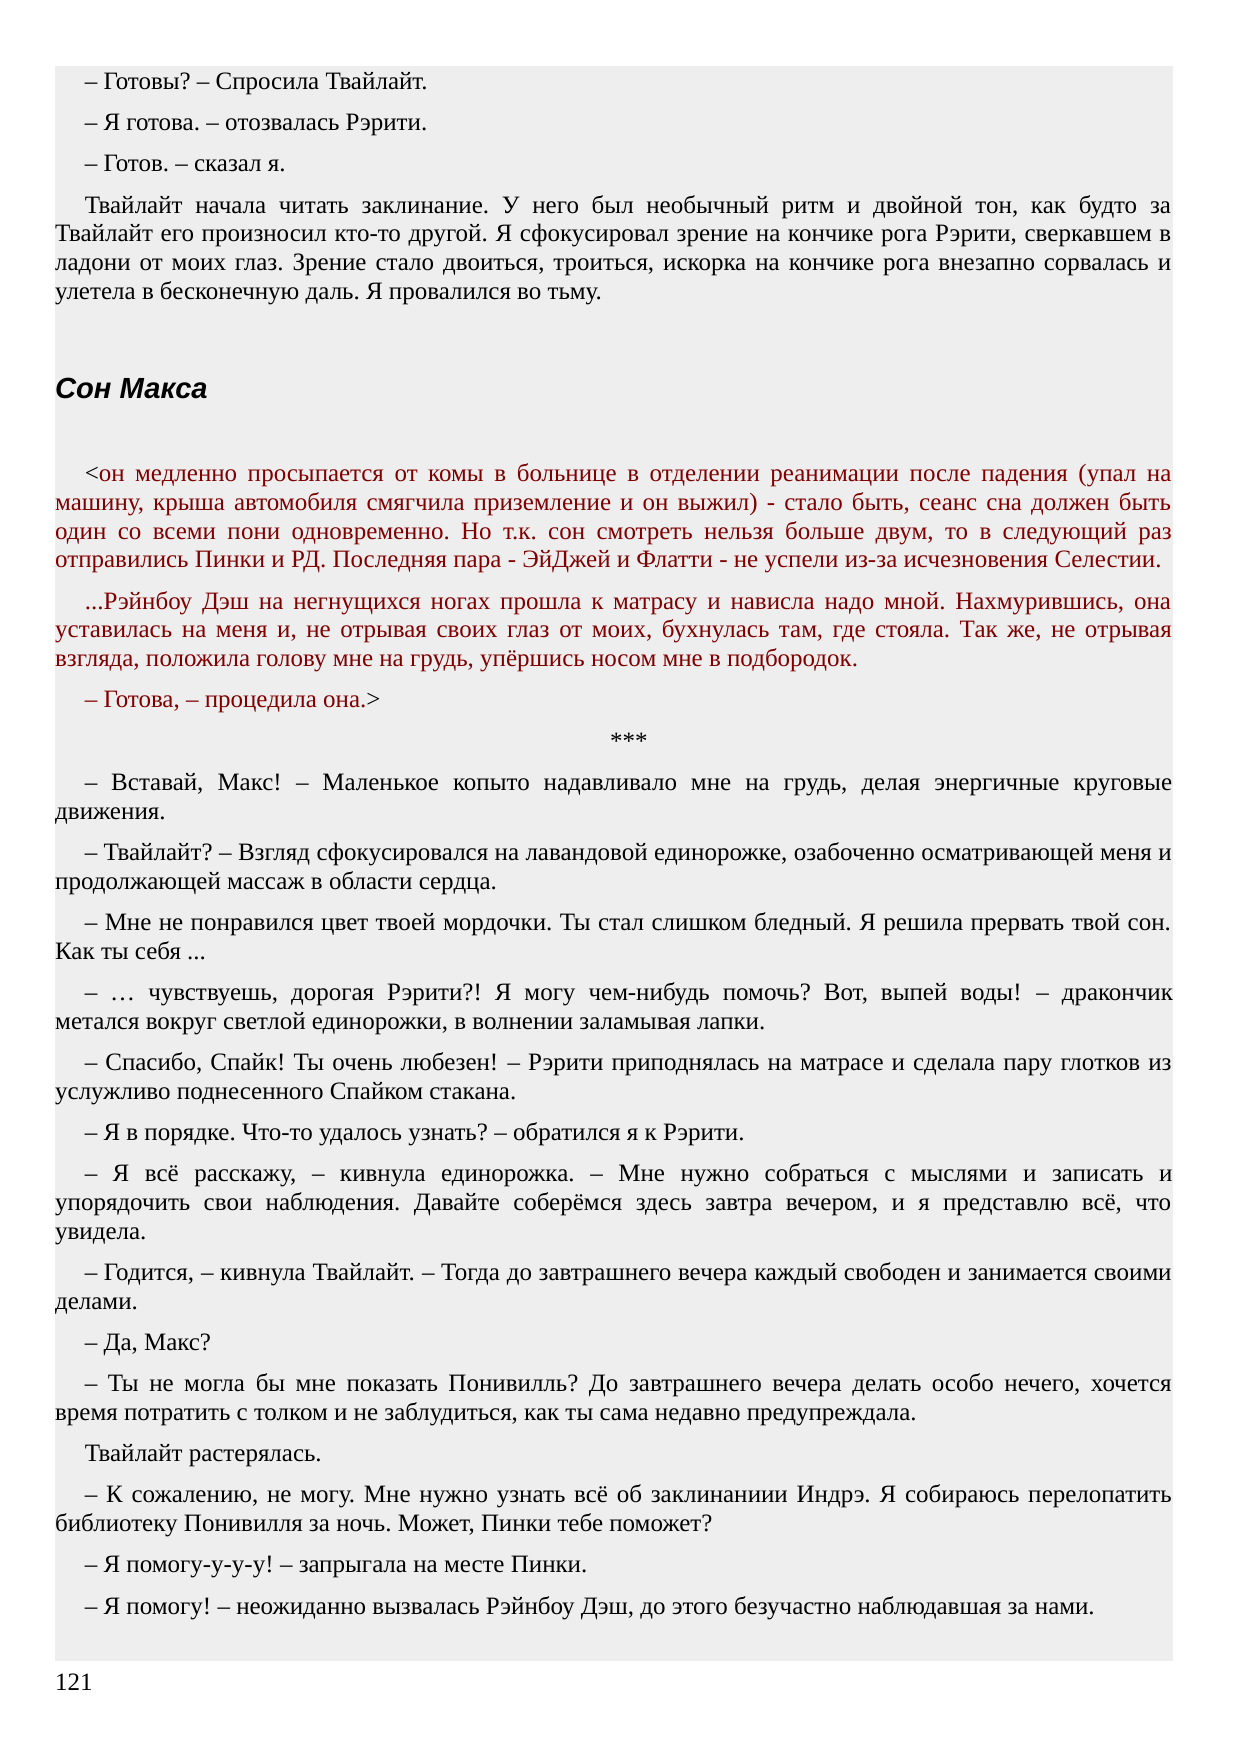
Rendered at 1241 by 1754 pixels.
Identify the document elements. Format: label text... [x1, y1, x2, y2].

text – Готовы? – Спросила Твайлайт. [55, 66, 1173, 95]
subtitle Сон Макса [55, 371, 1173, 404]
text – Готов. – сказал я. [55, 148, 1173, 177]
text – Я помогу! – неожиданно вызвалась Рэйнбоу Дэш, до этого безучастно наблюдавшая за нами. [55, 1591, 1173, 1619]
text – Я в порядке. Что-то удалось узнать? – обратился я к Рэрити. [55, 1117, 1173, 1146]
text – Вставай, Макс! – Маленькое копыто надавливало мне на грудь, делая энергичные круговые движения. [55, 767, 1173, 824]
text – Да, Макс? [55, 1327, 1173, 1356]
text Твайлайт растерялась. [55, 1438, 1173, 1467]
text – Я готова. – отозвалась Рэрити. [55, 107, 1173, 136]
text – Спасибо, Спайк! Ты очень любезен! – Рэрити приподнялась на матрасе и сделала пару глотков из услужливо поднесенного Спайком стакана. [55, 1047, 1173, 1104]
text – Я помогу-у-у-у! – запрыгала на месте Пинки. [55, 1549, 1173, 1578]
text – Твайлайт? – Взгляд сфокусировался на лавандовой единорожке, озабоченно осматривающей меня и продолжающей массаж в области сердца. [55, 837, 1173, 894]
text – … чувствуешь, дорогая Рэрити?! Я могу чем-нибудь помочь? Вот, выпей воды! – дракончик метался вокруг светлой единорожки, в волнении заламывая лапки. [55, 977, 1173, 1034]
text – Готова, – процедила она.> [55, 684, 1173, 713]
text – Я всё расскажу, – кивнула единорожка. – Мне нужно собраться с мыслями и записать и упорядочить свои наблюдения. Давайте соберёмся здесь завтра вечером, и я представлю всё, что увидела. [55, 1158, 1173, 1244]
text – Мне не понравился цвет твоей мордочки. Ты стал слишком бледный. Я решила прервать твой сон. Как ты себя ... [55, 907, 1173, 964]
text <он медленно просыпается от комы в больнице в отделении реанимации после падения (упал на машину, крыша автомобиля смягчила приземление и он выжил) - стало быть, сеанс сна должен быть один со всеми пони одновременно. Но т.к. сон смотреть нельзя больше двум, то в следующий раз отправились Пинки и РД. Последняя пара - ЭйДжей и Флатти - не успели из-за исчезновения Селестии. [55, 458, 1173, 573]
text – Ты не могла бы мне показать Понивилль? До завтрашнего вечера делать особо нечего, хочется время потратить с толком и не заблудиться, как ты сама недавно предупреждала. [55, 1368, 1173, 1426]
text *** [55, 726, 1173, 754]
text ...Рэйнбоу Дэш на негнущихся ногах прошла к матрасу и нависла надо мной. Нахмурившись, она уставилась на меня и, не отрывая своих глаз от моих, бухнулась там, где стояла. Так же, не отрывая взгляда, положила голову мне на грудь, упёршись носом мне в подбородок. [55, 586, 1173, 672]
text – К сожалению, не могу. Мне нужно узнать всё об заклинаниии Индрэ. Я собираюсь перелопатить библиотеку Понивилля за ночь. Может, Пинки тебе поможет? [55, 1479, 1173, 1537]
text Твайлайт начала читать заклинание. У него был необычный ритм и двойной тон, как будто за Твайлайт его произносил кто-то другой. Я сфокусировал зрение на кончике рога Рэрити, сверкавшем в ладони от моих глаз. Зрение стало двоиться, троиться, искорка на кончике рога внезапно сорвалась и улетела в бесконечную даль. Я провалился во тьму. [55, 190, 1173, 305]
text – Годится, – кивнула Твайлайт. – Тогда до завтрашнего вечера каждый свободен и занимается своими делами. [55, 1257, 1173, 1314]
